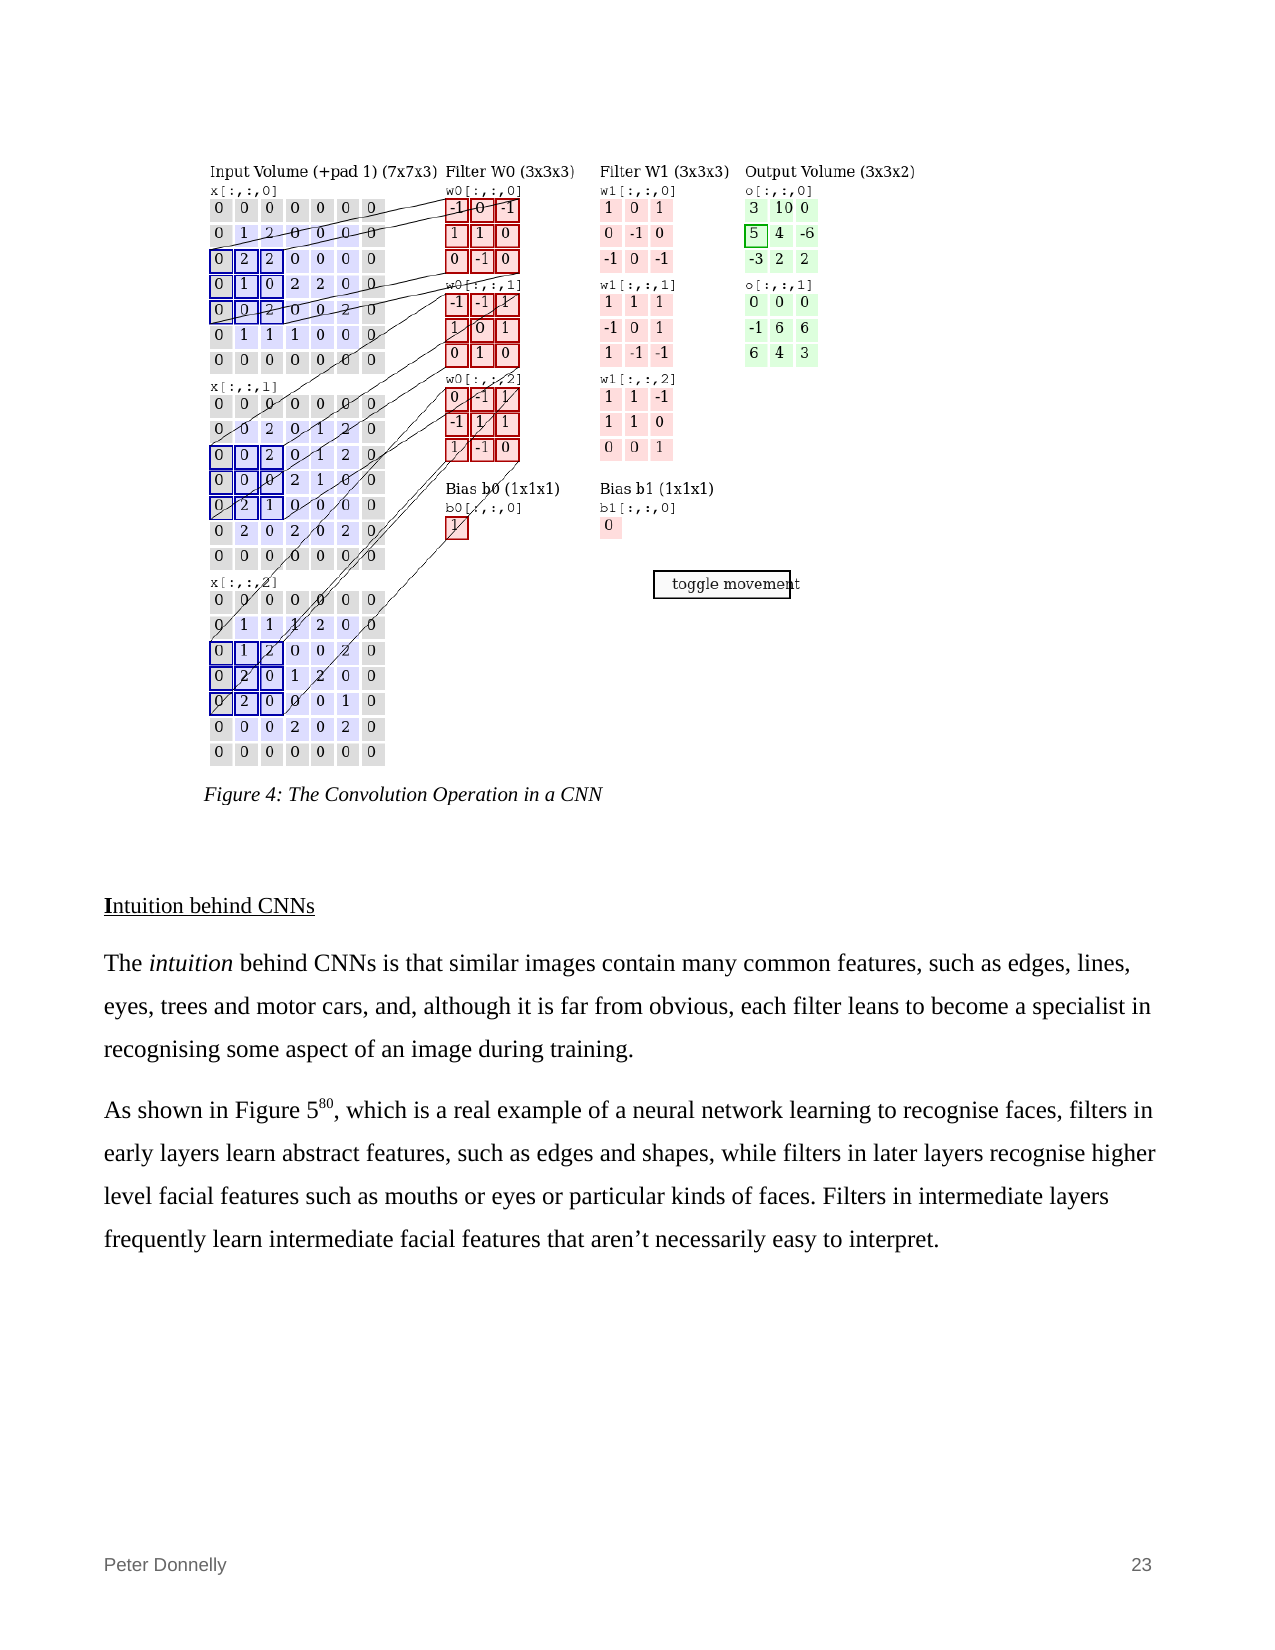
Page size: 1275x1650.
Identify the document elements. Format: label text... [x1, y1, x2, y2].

subtitle Intuition behind CNNs [86, 892, 1181, 918]
picture [203, 159, 923, 782]
text As shown in Figure 5, which is a real example of a neural network learning to recognise faces, filters in early layers learn abstract features, such as edges and shapes, while filters in later layers recognise higher level facial features such as mouths or eyes or particular kinds of faces. Filters in intermediate layers frequently learn intermediate facial features that aren’t necessarily easy to interpret. [103, 1095, 1181, 1253]
text The intuition behind CNNs is that similar images contain many common features, such as edges, lines, eyes, trees and motor cars, and, although it is far from obvious, each filter leans to become a specialist in recognising some aspect of an image during training. [103, 948, 1181, 1063]
text Figure 4: The Convolution Operation in a CNN [203, 782, 922, 805]
